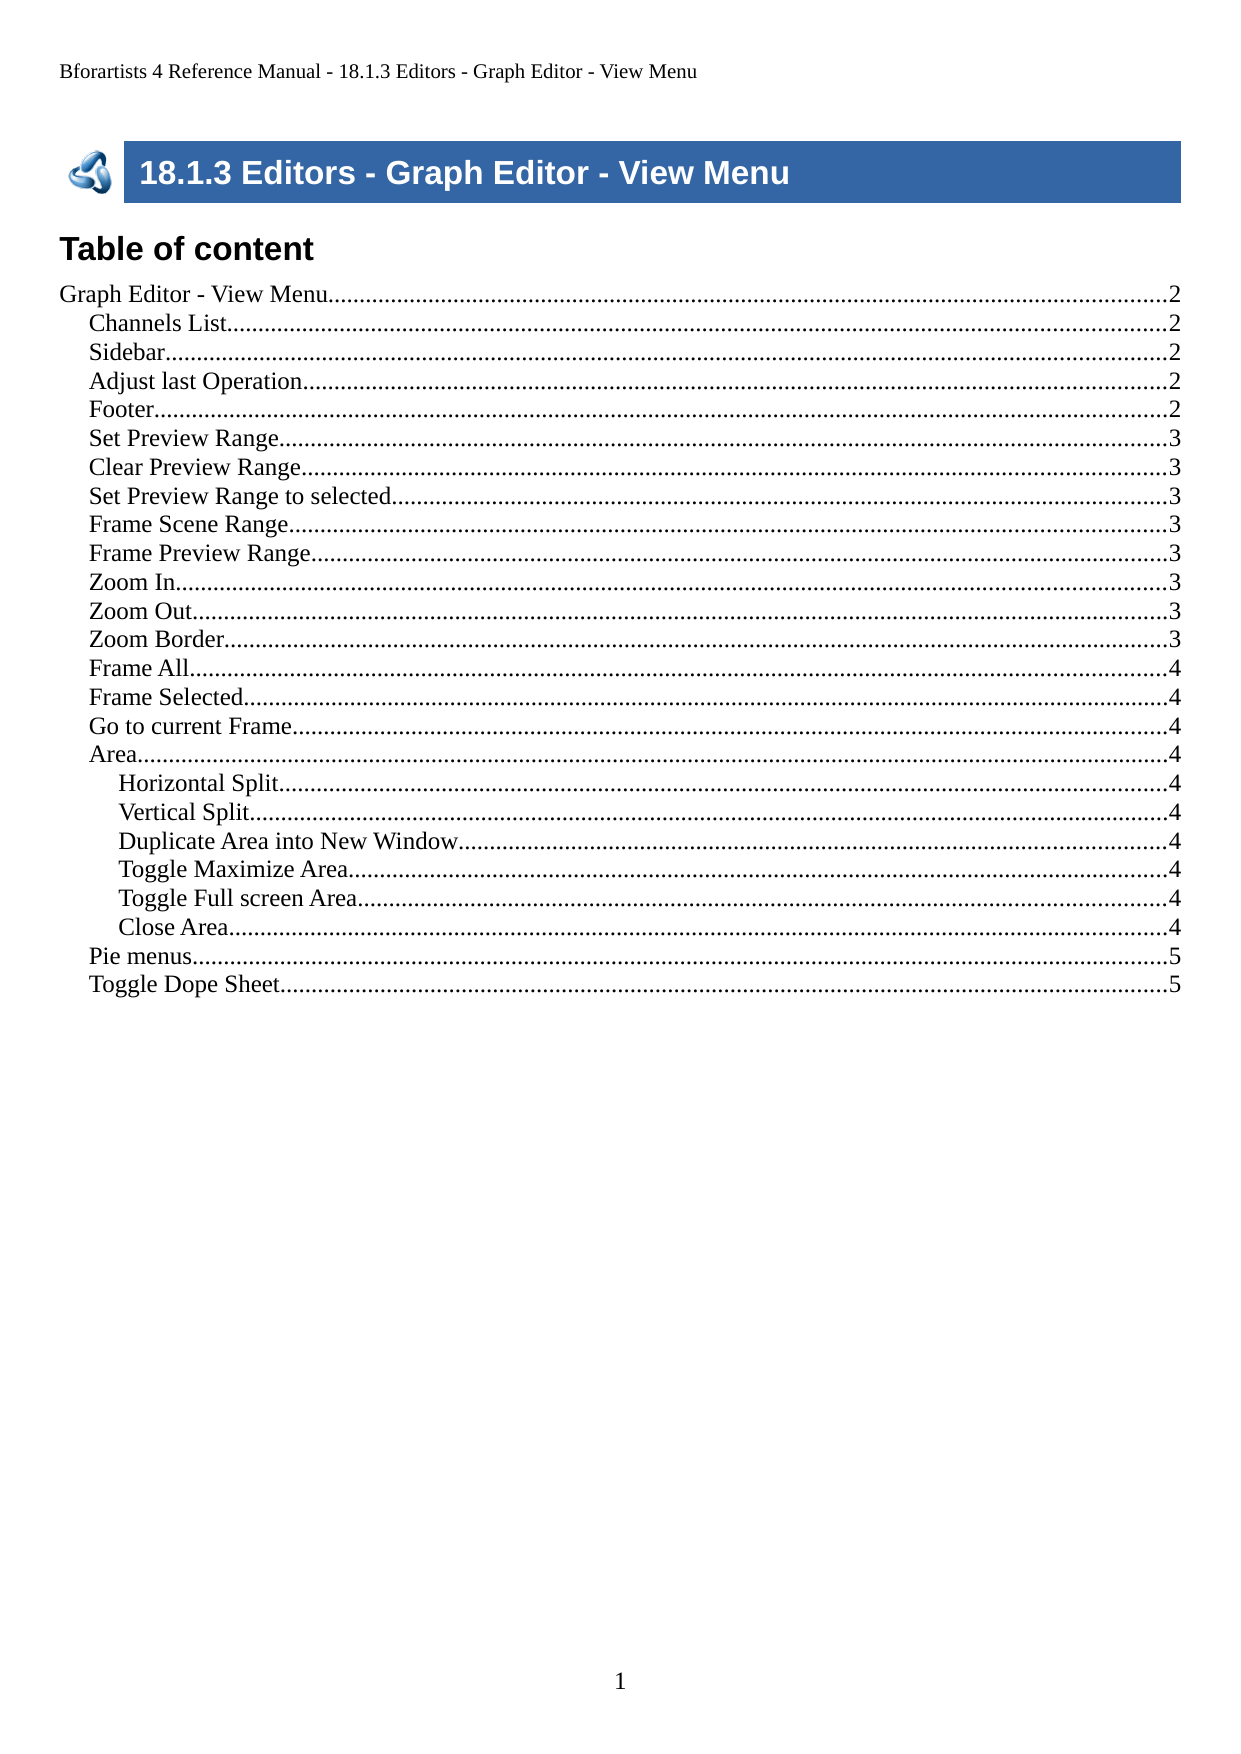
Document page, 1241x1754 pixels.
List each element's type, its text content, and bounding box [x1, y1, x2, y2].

text Channels List 2 [88, 308, 1181, 337]
text Footer 2 [88, 394, 1181, 423]
text Zoom Out 3 [88, 596, 1181, 624]
text Toggle Maximize Area 4 [118, 854, 1181, 883]
text Adjust last Operation 2 [88, 366, 1181, 394]
text Vertical Split 4 [118, 797, 1181, 826]
subtitle Table of content [59, 228, 1181, 267]
text Sidebar 2 [88, 337, 1181, 366]
text Toggle Dope Sheet 5 [88, 969, 1181, 998]
table_header [59, 141, 124, 203]
table_header 18.1.3 Editors - Graph Editor - View Menu [124, 141, 1181, 203]
text Graph Editor - View Menu 2 [59, 279, 1181, 308]
text Horizontal Split 4 [118, 768, 1181, 797]
text Close Area 4 [118, 912, 1181, 941]
text Pie menus 5 [88, 941, 1181, 969]
text Frame Scene Range 3 [88, 509, 1181, 538]
text Clear Preview Range 3 [88, 452, 1181, 481]
text Area 4 [88, 739, 1181, 768]
text Zoom Border 3 [88, 624, 1181, 653]
text Set Preview Range 3 [88, 423, 1181, 452]
text Frame Selected 4 [88, 682, 1181, 711]
text Zoom In 3 [88, 567, 1181, 596]
text Frame Preview Range 3 [88, 538, 1181, 567]
text Set Preview Range to selected 3 [88, 481, 1181, 509]
text Go to current Frame 4 [88, 711, 1181, 739]
text Frame All 4 [88, 653, 1181, 682]
text Toggle Full screen Area 4 [118, 883, 1181, 912]
text Duplicate Area into New Window 4 [118, 826, 1181, 854]
picture [65, 147, 114, 197]
